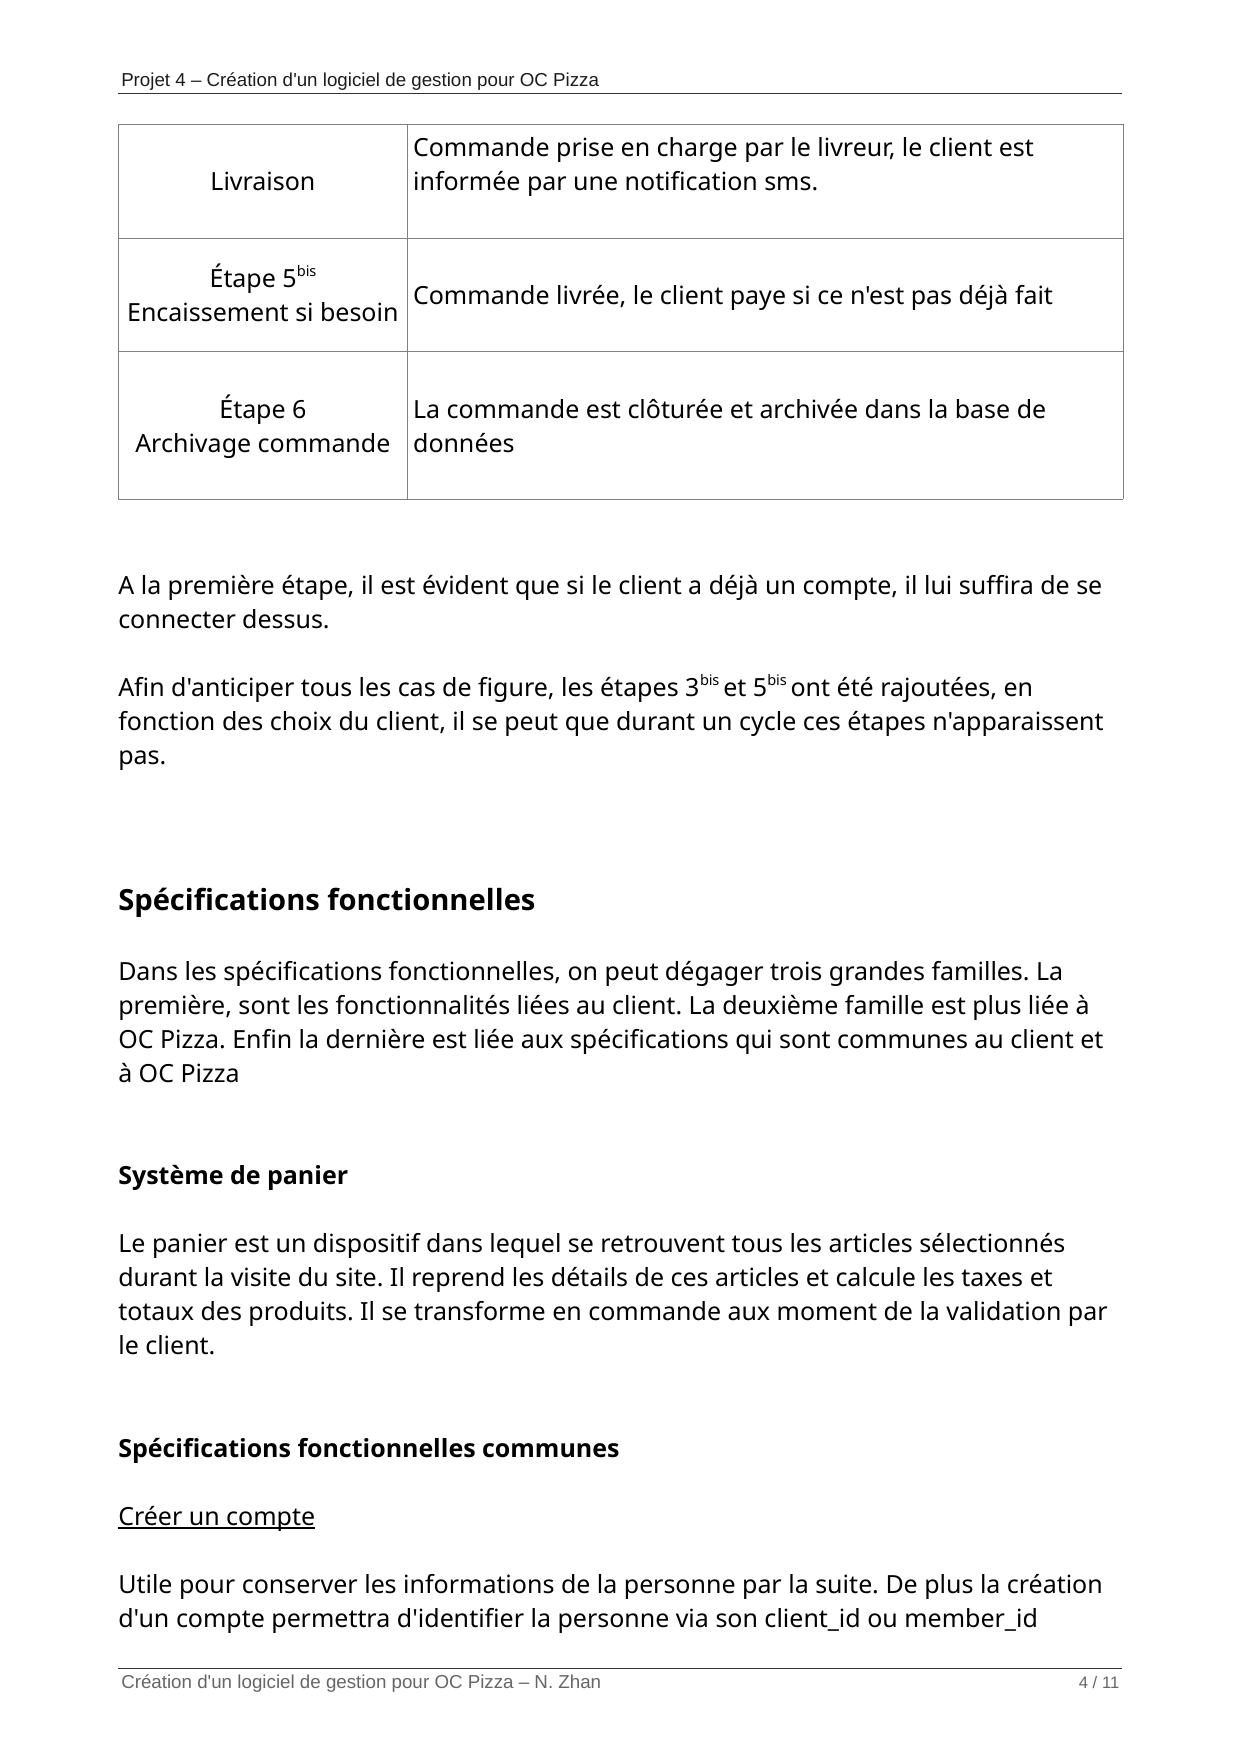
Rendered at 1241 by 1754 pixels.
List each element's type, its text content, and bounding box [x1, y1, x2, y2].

text Système de panier [118, 1158, 1122, 1192]
text Spécifications fonctionnelles communes [118, 1430, 1122, 1464]
table_cell Étape 6 Archivage commande [119, 352, 407, 499]
text Afin d'anticiper tous les cas de figure, les étapes 3bis et 5bis ont été rajoutées, en fonction des choix du client, il se peut que durant un cycle ces étapes n'apparaissent pas. [118, 669, 1122, 772]
table_cell La commande est clôturée et archivée dans la base de données [408, 352, 1123, 499]
table_cell Livraison [119, 125, 407, 238]
text Spécifications fonctionnelles [118, 879, 1122, 919]
text Créer un compte [118, 1498, 1122, 1532]
text Le panier est un dispositif dans lequel se retrouvent tous les articles sélectionnés durant la visite du site. Il reprend les détails de ces articles et calcule les taxes et totaux des produits. Il se transforme en commande aux moment de la validation par le client. [118, 1226, 1122, 1362]
text Utile pour conserver les informations de la personne par la suite. De plus la création d'un compte permettra d'identifier la personne via son client_id ou member_id [118, 1566, 1122, 1634]
table_cell Commande prise en charge par le livreur, le client est informée par une notification sms. [408, 125, 1123, 238]
text Dans les spécifications fonctionnelles, on peut dégager trois grandes familles. La première, sont les fonctionnalités liées au client. La deuxième famille est plus liée à OC Pizza. Enfin la dernière est liée aux spécifications qui sont communes au client et à OC Pizza [118, 953, 1122, 1089]
table_cell Commande livrée, le client paye si ce n'est pas déjà fait [408, 239, 1123, 351]
table_cell Étape 5bis Encaissement si besoin [119, 239, 407, 351]
text A la première étape, il est évident que si le client a déjà un compte, il lui suffira de se connecter dessus. [118, 567, 1122, 636]
